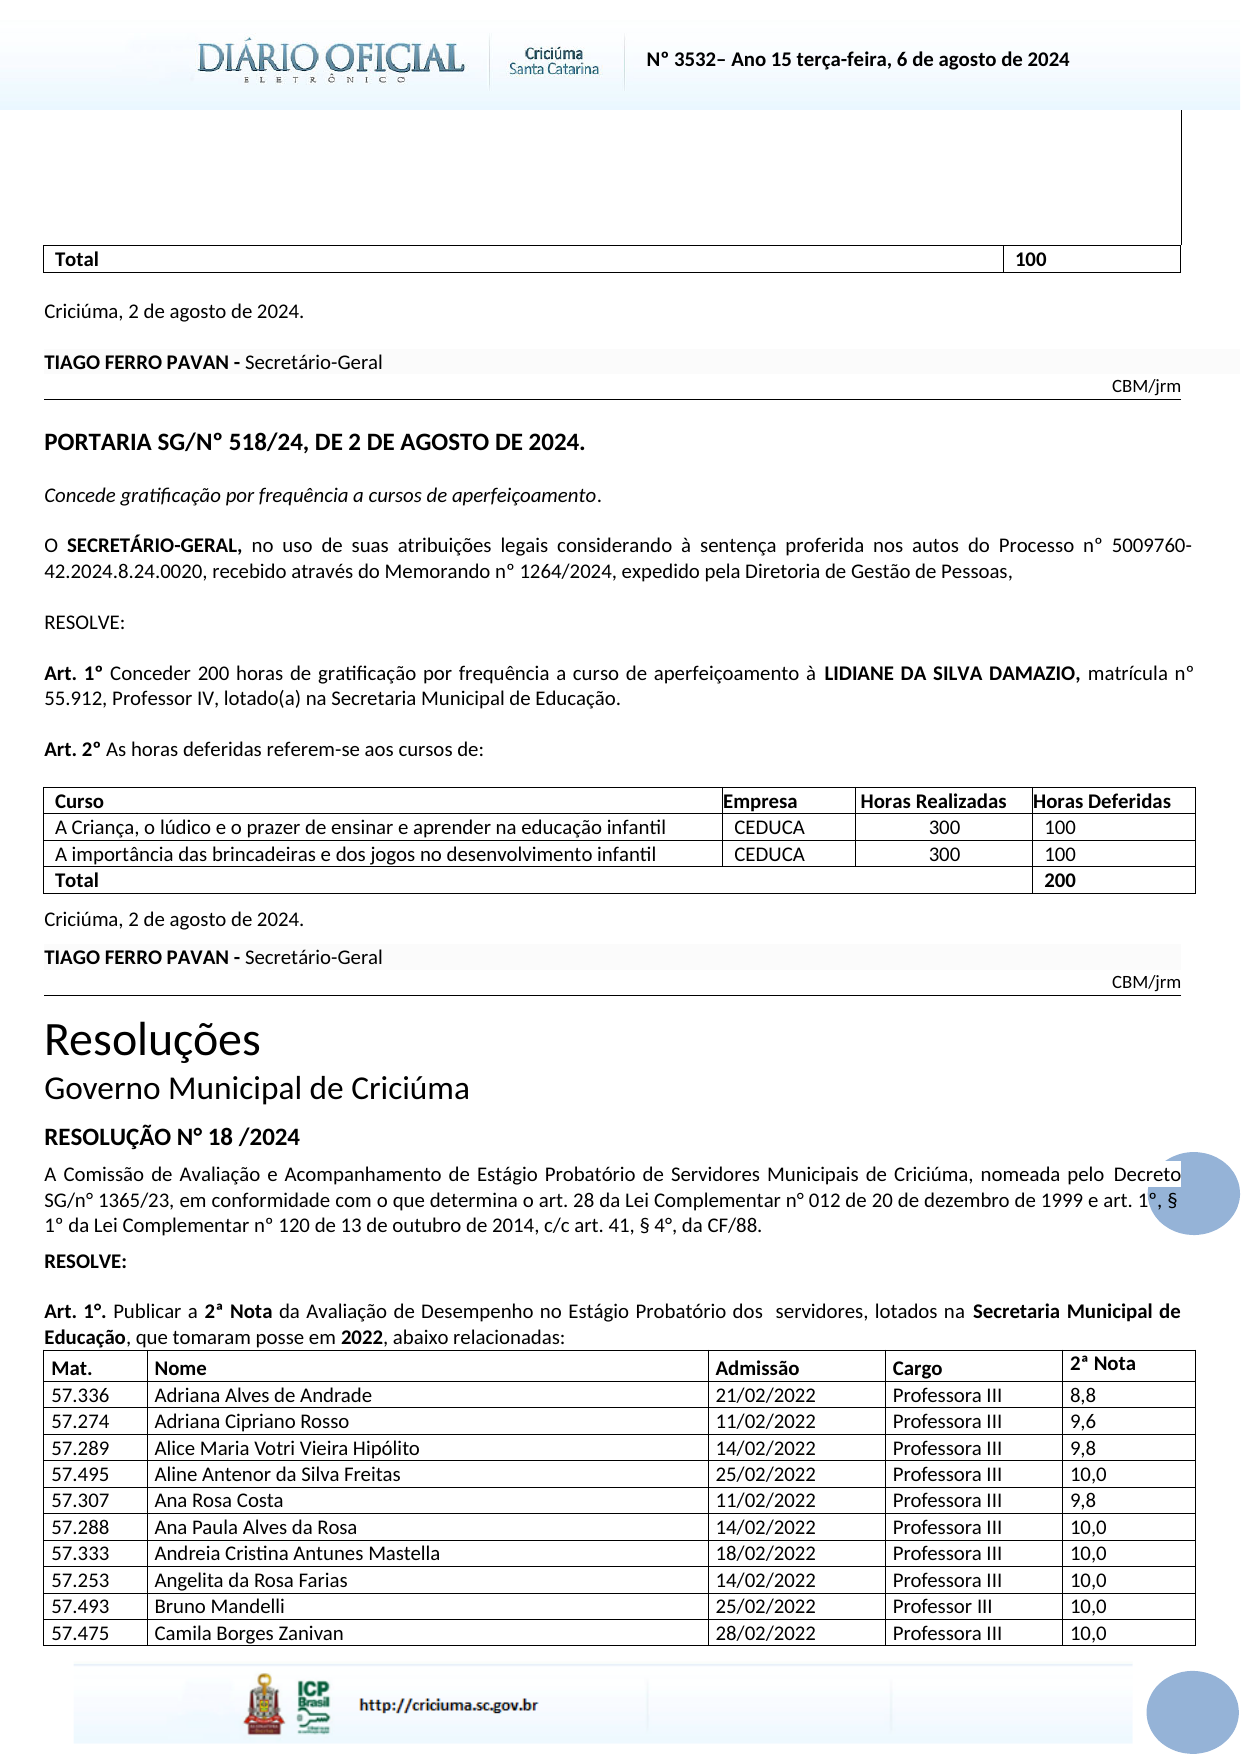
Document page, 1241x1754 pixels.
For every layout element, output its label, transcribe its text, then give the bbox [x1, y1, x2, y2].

text Criciúma, 2 de agosto de 2024. [44, 298, 1181, 323]
table_cell Angelita da Rosa Farias [148, 1567, 708, 1592]
text Art. 1°. Publicar a 2ª Nota da Avaliação de Desempenho no Estágio Probatório dos servidores, lotados na Secretaria Municipal de Educação, que tomaram posse em 2022, abaixo relacionadas: [44, 1299, 1181, 1349]
table_cell Adriana Cipriano Rosso [148, 1408, 708, 1434]
table_cell Professora III [886, 1620, 1062, 1645]
text RESOLVE: [44, 1248, 1181, 1273]
table_cell 57.274 [44, 1408, 147, 1434]
table_cell 25/02/2022 [709, 1461, 885, 1487]
table_header Curso [44, 788, 722, 813]
table_cell 300 [856, 814, 1032, 840]
table_cell 9,6 [1063, 1408, 1195, 1434]
table_header Admissão [709, 1351, 885, 1381]
table_cell 28/02/2022 [709, 1620, 885, 1645]
table_cell 10,0 [1063, 1620, 1195, 1645]
text CBM/jrm [44, 374, 1181, 399]
table_cell Professora III [886, 1435, 1062, 1460]
table_cell 57.307 [44, 1488, 147, 1513]
table_cell Professora III [886, 1382, 1062, 1407]
table_cell Adriana Alves de Andrade [148, 1382, 708, 1407]
table_cell Total [44, 867, 1032, 893]
table_cell Professora III [886, 1514, 1062, 1539]
text PORTARIA SG/Nº 518/24, DE 2 DE AGOSTO DE 2024. [44, 426, 1181, 456]
table_cell Professora III [886, 1461, 1062, 1487]
text TIAGO FERRO PAVAN - Secretário-Geral [44, 944, 1181, 970]
table_header Cargo [886, 1351, 1062, 1381]
table_cell 200 [1033, 867, 1195, 893]
text Governo Municipal de Criciúma [44, 1067, 1181, 1108]
table_cell 57.288 [44, 1514, 147, 1539]
table_cell 57.475 [44, 1620, 147, 1645]
table_header Nome [148, 1351, 708, 1381]
table_cell Alice Maria Votri Vieira Hipólito [148, 1435, 708, 1460]
table_cell Ana Paula Alves da Rosa [148, 1514, 708, 1539]
table_cell [1148, 1160, 1180, 1186]
table_header Horas Deferidas [1033, 788, 1195, 813]
table_cell 18/02/2022 [709, 1541, 885, 1566]
table_cell 100 [1033, 841, 1195, 866]
table_cell 57.495 [44, 1461, 147, 1487]
table_header 2ª Nota [1063, 1351, 1195, 1381]
text Art. 1º Conceder 200 horas de gratificação por frequência a curso de aperfeiçoamento à LIDIANE DA SILVA DAMAZIO, matrícula nº 55.912, Professor IV, lotado(a) na Secretaria Municipal de Educação. [44, 660, 1194, 711]
table_cell 10,0 [1063, 1514, 1195, 1539]
table_cell CEDUCA [723, 814, 855, 840]
table_cell 9,8 [1063, 1488, 1195, 1513]
table_cell Professora III [886, 1488, 1062, 1513]
table_cell 300 [856, 841, 1032, 866]
table_header Horas Realizadas [856, 788, 1032, 813]
text Criciúma, 2 de agosto de 2024. [44, 906, 1181, 932]
table_cell 14/02/2022 [709, 1567, 885, 1592]
text TIAGO FERRO PAVAN - Secretário-Geral [44, 349, 1240, 374]
table_cell Professora III [886, 1541, 1062, 1566]
table_cell Ana Rosa Costa [148, 1488, 708, 1513]
table_cell 25/02/2022 [709, 1594, 885, 1619]
table_cell Bruno Mandelli [148, 1594, 708, 1619]
table_cell 57.336 [44, 1382, 147, 1407]
table_cell 9,8 [1063, 1435, 1195, 1460]
text RESOLVE: [44, 609, 1194, 634]
table_cell 57.253 [44, 1567, 147, 1592]
text Concede gratificação por frequência a cursos de aperfeiçoamento. [44, 482, 1194, 507]
text Resoluções [44, 1009, 1181, 1067]
table_cell Total [44, 246, 1003, 272]
table_cell 10,0 [1063, 1594, 1195, 1619]
table_cell 11/02/2022 [709, 1488, 885, 1513]
table_cell 14/02/2022 [709, 1435, 885, 1460]
table_cell 57.289 [44, 1435, 147, 1460]
table_cell [1173, 1172, 1178, 1180]
text RESOLUÇÃO N° 18 /2024 [44, 1121, 1181, 1151]
text A Comissão de Avaliação e Acompanhamento de Estágio Probatório de Servidores Municipais de Criciúma, nomeada pelo Decreto SG/n° 1365/23, em conformidade com o que determina o art. 28 da Lei Complementar n° 012 de 20 de dezembro de 1999 e art. 1º, § 1º da Lei Complementar nº 120 de 13 de outubro de 2014, c/c art. 41, § 4°, da CF/88. [44, 1161, 1181, 1238]
table_cell Andreia Cristina Antunes Mastella [148, 1541, 708, 1566]
table_cell 10,0 [1063, 1567, 1195, 1592]
table_cell 8,8 [1063, 1382, 1195, 1407]
table_cell 11/02/2022 [709, 1408, 885, 1434]
table_header Mat. [44, 1351, 147, 1381]
table_cell A Criança, o lúdico e o prazer de ensinar e aprender na educação infantil [44, 814, 722, 840]
table_cell 100 [1004, 246, 1180, 272]
table_cell Aline Antenor da Silva Freitas [148, 1461, 708, 1487]
table_cell 21/02/2022 [709, 1382, 885, 1407]
table_cell 57.493 [44, 1594, 147, 1619]
table_cell 14/02/2022 [709, 1514, 885, 1539]
table_cell 10,0 [1063, 1461, 1195, 1487]
table_cell Camila Borges Zanivan [148, 1620, 708, 1645]
text Art. 2º As horas deferidas referem-se aos cursos de: [44, 736, 1194, 761]
text O SECRETÁRIO-GERAL, no uso de suas atribuições legais considerando à sentença proferida nos autos do Processo nº 5009760-42.2024.8.24.0020, recebido através do Memorando nº 1264/2024, expedido pela Diretoria de Gestão de Pessoas, [44, 533, 1194, 583]
table_cell A importância das brincadeiras e dos jogos no desenvolvimento infantil [44, 841, 722, 866]
table_cell Professor III [886, 1594, 1062, 1619]
table_header Empresa [723, 788, 855, 813]
table_cell 57.333 [44, 1541, 147, 1566]
table_cell Professora III [886, 1408, 1062, 1434]
table_cell CEDUCA [723, 841, 855, 866]
table_cell 10,0 [1063, 1541, 1195, 1566]
table_cell 100 [1033, 814, 1195, 840]
text CBM/jrm [44, 970, 1181, 995]
table_cell Professora III [886, 1567, 1062, 1592]
